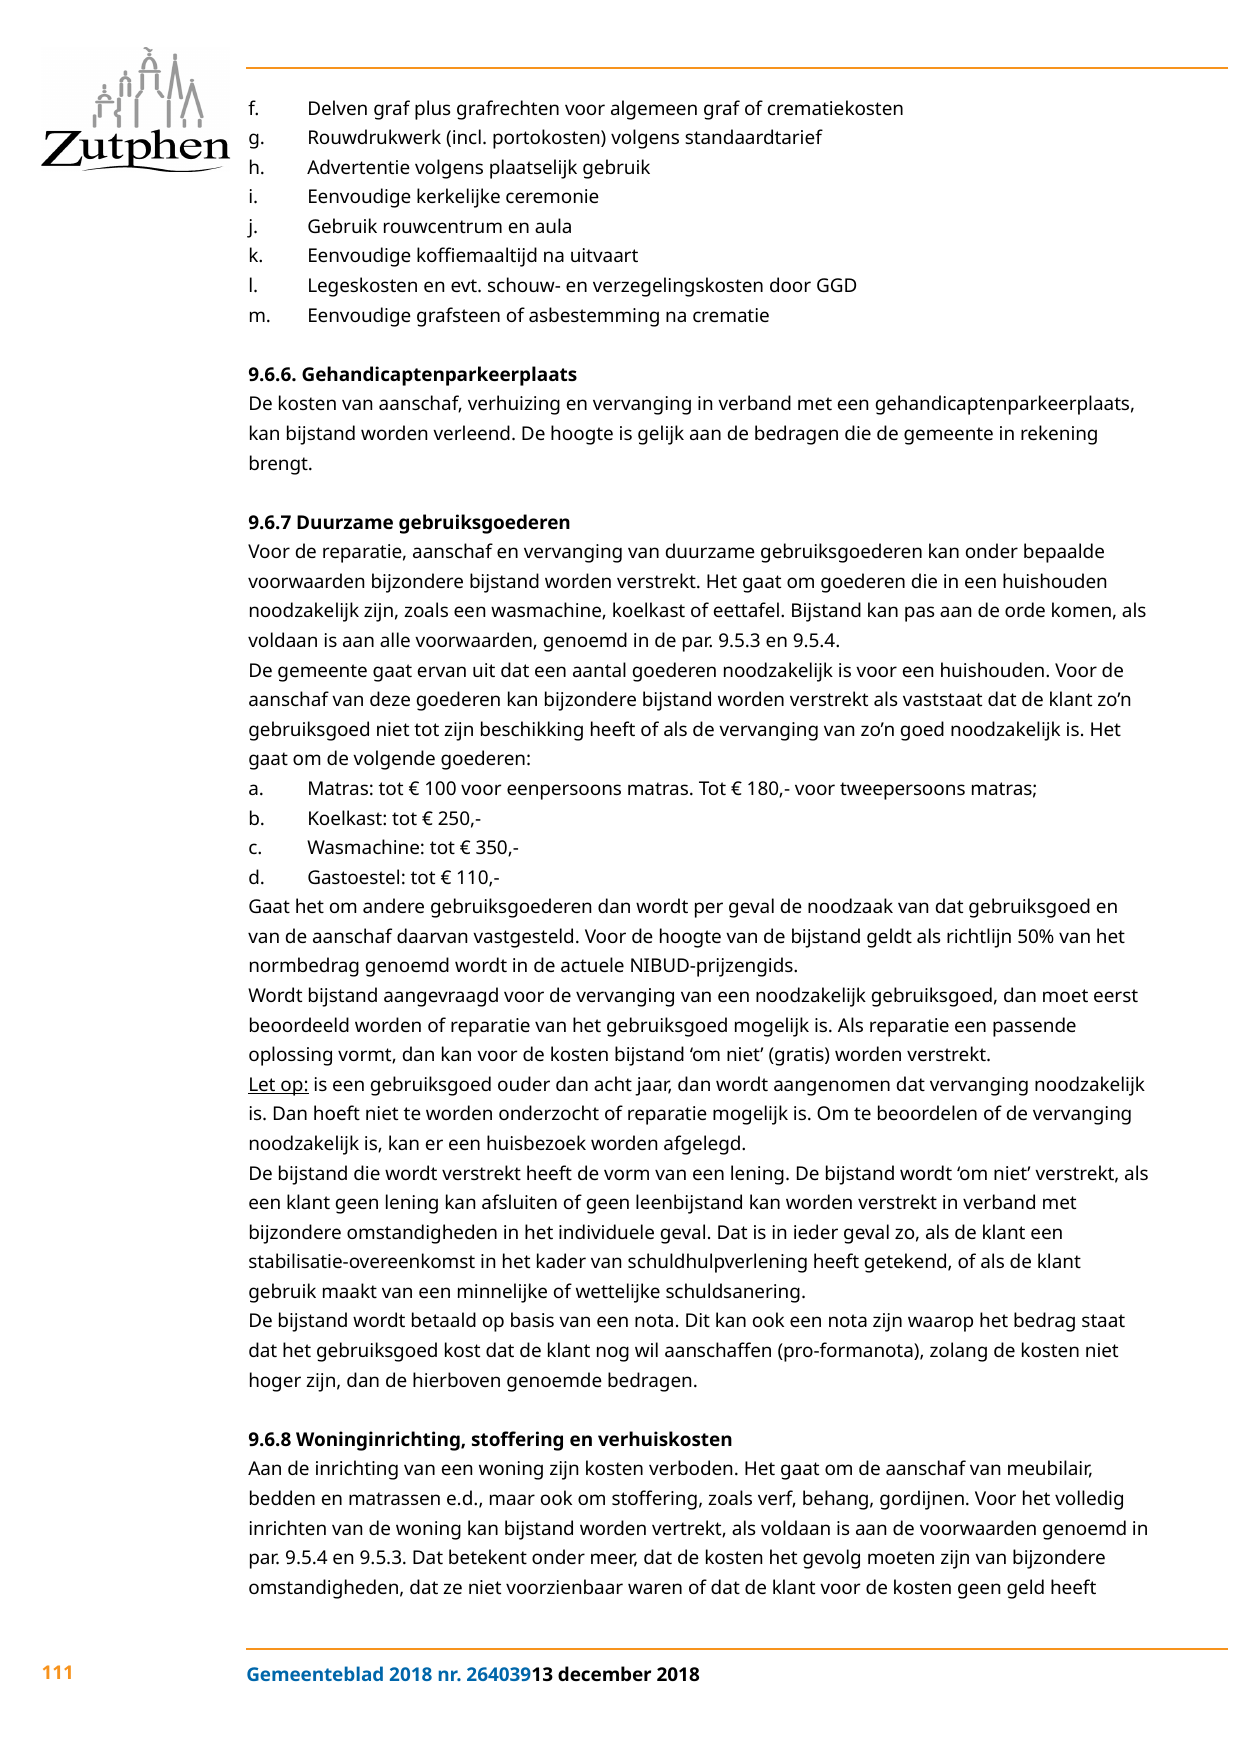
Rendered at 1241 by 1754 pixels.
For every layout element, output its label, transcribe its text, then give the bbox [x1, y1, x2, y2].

list Gastoestel: tot € 110,- [248, 864, 1152, 890]
list Matras: tot € 100 voor eenpersoons matras. Tot € 180,- voor tweepersoons matras; [248, 775, 1152, 801]
text Gaat het om andere gebruiksgoederen dan wordt per geval de noodzaak van dat gebruiksgoed en van de aanschaf daarvan vastgesteld. Voor de hoogte van de bijstand geldt als richtlijn 50% van het normbedrag genoemd wordt in de actuele NIBUD-prijzengids. [248, 893, 1152, 978]
list Eenvoudige kerkelijke ceremonie [248, 183, 1152, 209]
list Eenvoudige koffiemaaltijd na uitvaart [248, 243, 1152, 268]
text De bijstand wordt betaald op basis van een nota. Dit kan ook een nota zijn waarop het bedrag staat dat het gebruiksgoed kost dat de klant nog wil aanschaffen (pro-formanota), zolang de kosten niet hoger zijn, dan de hierboven genoemde bedragen. [248, 1308, 1152, 1393]
text De gemeente gaat ervan uit dat een aantal goederen noodzakelijk is voor een huishouden. Voor de aanschaf van deze goederen kan bijzondere bijstand worden verstrekt als vaststaat dat de klant zo’n gebruiksgoed niet tot zijn beschikking heeft of als de vervanging van zo’n goed noodzakelijk is. Het gaat om de volgende goederen: [248, 657, 1152, 771]
text Let op: is een gebruiksgoed ouder dan acht jaar, dan wordt aangenomen dat vervanging noodzakelijk is. Dan hoeft niet te worden onderzocht of reparatie mogelijk is. Om te beoordelen of de vervanging noodzakelijk is, kan er een huisbezoek worden afgelegd. [248, 1071, 1152, 1156]
text De bijstand die wordt verstrekt heeft de vorm van een lening. De bijstand wordt ‘om niet’ verstrekt, als een klant geen lening kan afsluiten of geen leenbijstand kan worden verstrekt in verband met bijzondere omstandigheden in het individuele geval. Dat is in ieder geval zo, als de klant een stabilisatie-overeenkomst in het kader van schuldhulpverlening heeft getekend, of als de klant gebruik maakt van een minnelijke of wettelijke schuldsanering. [248, 1160, 1152, 1304]
list Wasmachine: tot € 350,- [248, 834, 1152, 860]
text De kosten van aanschaf, verhuizing en vervanging in verband met een gehandicaptenparkeerplaats, kan bijstand worden verleend. De hoogte is gelijk aan de bedragen die de gemeente in rekening brengt. [248, 391, 1152, 476]
list Advertentie volgens plaatselijk gebruik [248, 154, 1152, 180]
list Rouwdrukwerk (incl. portokosten) volgens standaardtarief [248, 124, 1152, 150]
text 9.6.7 Duurzame gebruiksgoederen [248, 509, 1152, 535]
list Gebruik rouwcentrum en aula [248, 213, 1152, 239]
picture [41, 47, 231, 172]
text Aan de inrichting van een woning zijn kosten verboden. Het gaat om de aanschaf van meubilair, bedden en matrassen e.d., maar ook om stoffering, zoals verf, behang, gordijnen. Voor het volledig inrichten van de woning kan bijstand worden vertrekt, als voldaan is aan de voorwaarden genoemd in par. 9.5.4 en 9.5.3. Dat betekent onder meer, dat de kosten het gevolg moeten zijn van bijzondere omstandigheden, dat ze niet voorzienbaar waren of dat de klant voor de kosten geen geld heeft [248, 1456, 1152, 1600]
list Eenvoudige grafsteen of asbestemming na crematie [248, 302, 1152, 328]
text Voor de reparatie, aanschaf en vervanging van duurzame gebruiksgoederen kan onder bepaalde voorwaarden bijzondere bijstand worden verstrekt. Het gaat om goederen die in een huishouden noodzakelijk zijn, zoals een wasmachine, koelkast of eettafel. Bijstand kan pas aan de orde komen, als voldaan is aan alle voorwaarden, genoemd in de par. 9.5.3 en 9.5.4. [248, 538, 1152, 653]
list Delven graf plus grafrechten voor algemeen graf of crematiekosten [248, 95, 1152, 121]
list Koelkast: tot € 250,- [248, 805, 1152, 831]
text 9.6.6. Gehandicaptenparkeerplaats [248, 361, 1152, 387]
text 9.6.8 Woninginrichting, stoffering en verhuiskosten [248, 1426, 1152, 1452]
text Wordt bijstand aangevraagd voor de vervanging van een noodzakelijk gebruiksgoed, dan moet eerst beoordeeld worden of reparatie van het gebruiksgoed mogelijk is. Als reparatie een passende oplossing vormt, dan kan voor de kosten bijstand ‘om niet’ (gratis) worden verstrekt. [248, 982, 1152, 1067]
list Legeskosten en evt. schouw- en verzegelingskosten door GGD [248, 272, 1152, 298]
